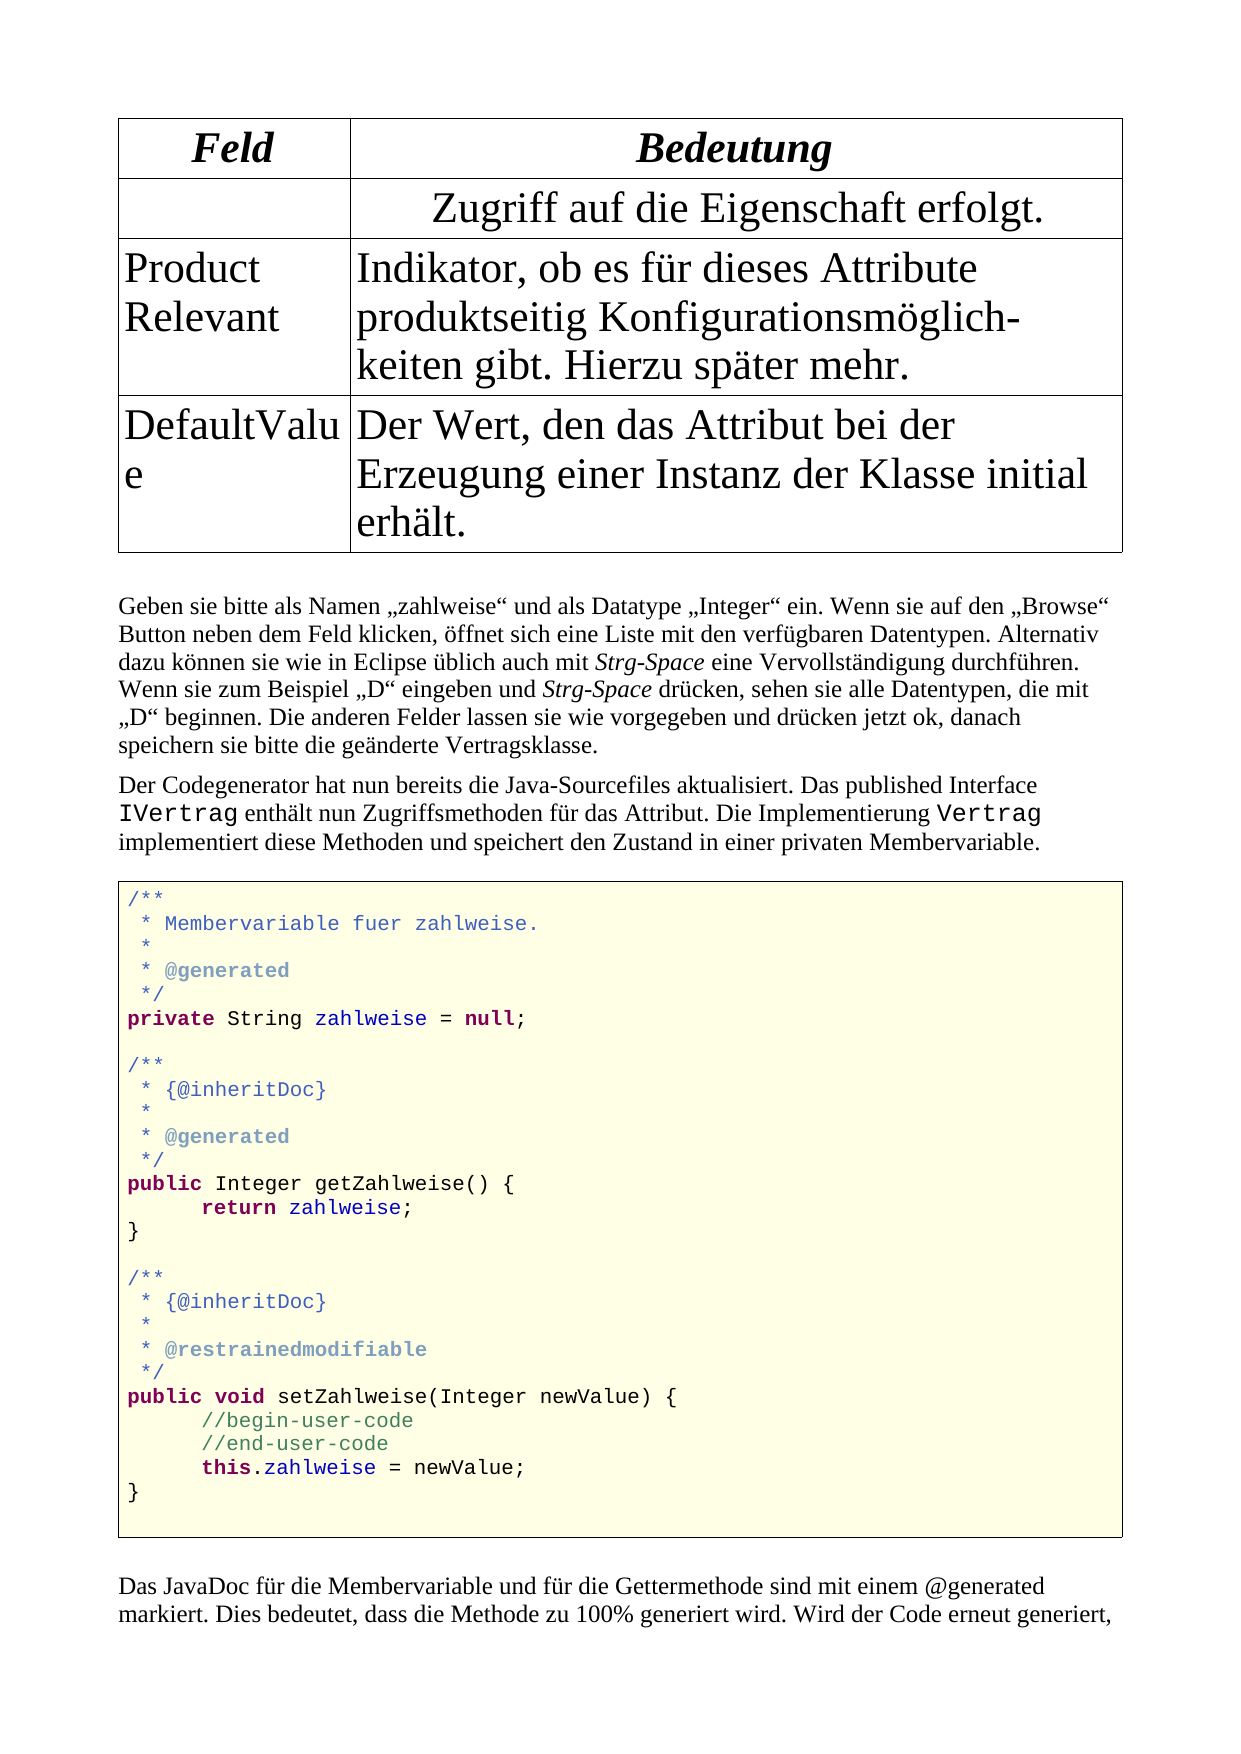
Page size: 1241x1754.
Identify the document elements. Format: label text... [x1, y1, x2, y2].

text * {@inheritDoc} [127, 1079, 1113, 1102]
text //end-user-code [127, 1433, 1113, 1457]
text /** [127, 889, 1113, 913]
text * @generated [127, 960, 1113, 984]
text Das JavaDoc für die Membervariable und für die Gettermethode sind mit einem @generated markiert. Dies bedeutet, dass die Methode zu 100% generiert wird. Wird der Code erneut generiert, [118, 1572, 1122, 1628]
table_cell Indikator, ob es für dieses Attribute produktseitig Konfigurationsmöglich-keiten gibt. Hierzu später mehr. [351, 239, 1122, 395]
table_cell DefaultValue [119, 396, 350, 552]
text * @restrainedmodifiable [127, 1339, 1113, 1362]
text /** [127, 1268, 1113, 1291]
table_header Feld [119, 119, 350, 178]
text } [127, 1221, 1113, 1244]
text Geben sie bitte als Namen „zahlweise“ und als Datatype „Integer“ ein. Wenn sie auf den „Browse“ Button neben dem Feld klicken, öffnet sich eine Liste mit den verfügbaren Datentypen. Alternativ dazu können sie wie in Eclipse üblich auch mit Strg-Space eine Vervollständigung durchführen. Wenn sie zum Beispiel „D“ eingeben und Strg-Space drücken, sehen sie alle Datentypen, die mit „D“ beginnen. Die anderen Felder lassen sie wie vorgegeben und drücken jetzt ok, danach speichern sie bitte die geänderte Vertragsklasse. [118, 592, 1122, 758]
table_cell Der Wert, den das Attribut bei der Erzeugung einer Instanz der Klasse initial erhält. [351, 396, 1122, 552]
table_cell Product Relevant [119, 239, 350, 395]
text * Membervariable fuer zahlweise. [127, 913, 1113, 937]
table_header Bedeutung [351, 119, 1122, 178]
text */ [127, 1362, 1113, 1386]
table_cell [119, 179, 350, 238]
text private String zahlweise = null; [127, 1008, 1113, 1031]
text this.zahlweise = newValue; [127, 1457, 1113, 1481]
text * [127, 1102, 1113, 1126]
text Der Codegenerator hat nun bereits die Java-Sourcefiles aktualisiert. Das published Interface IVertrag enthält nun Zugriffsmethoden für das Attribut. Die Implementierung Vertrag implementiert diese Methoden und speichert den Zustand in einer privaten Membervariable. [118, 771, 1122, 856]
text * [127, 937, 1113, 960]
text */ [127, 984, 1113, 1008]
text return zahlweise; [127, 1197, 1113, 1221]
text * @generated [127, 1126, 1113, 1149]
table_cell Zugriff auf die Eigenschaft erfolgt. [351, 179, 1122, 238]
text * [127, 1315, 1113, 1339]
text } [127, 1481, 1113, 1504]
text */ [127, 1149, 1113, 1173]
text /** [127, 1055, 1113, 1079]
text //begin-user-code [127, 1410, 1113, 1433]
text public Integer getZahlweise() { [127, 1173, 1113, 1197]
text * {@inheritDoc} [127, 1291, 1113, 1315]
text public void setZahlweise(Integer newValue) { [127, 1386, 1113, 1410]
